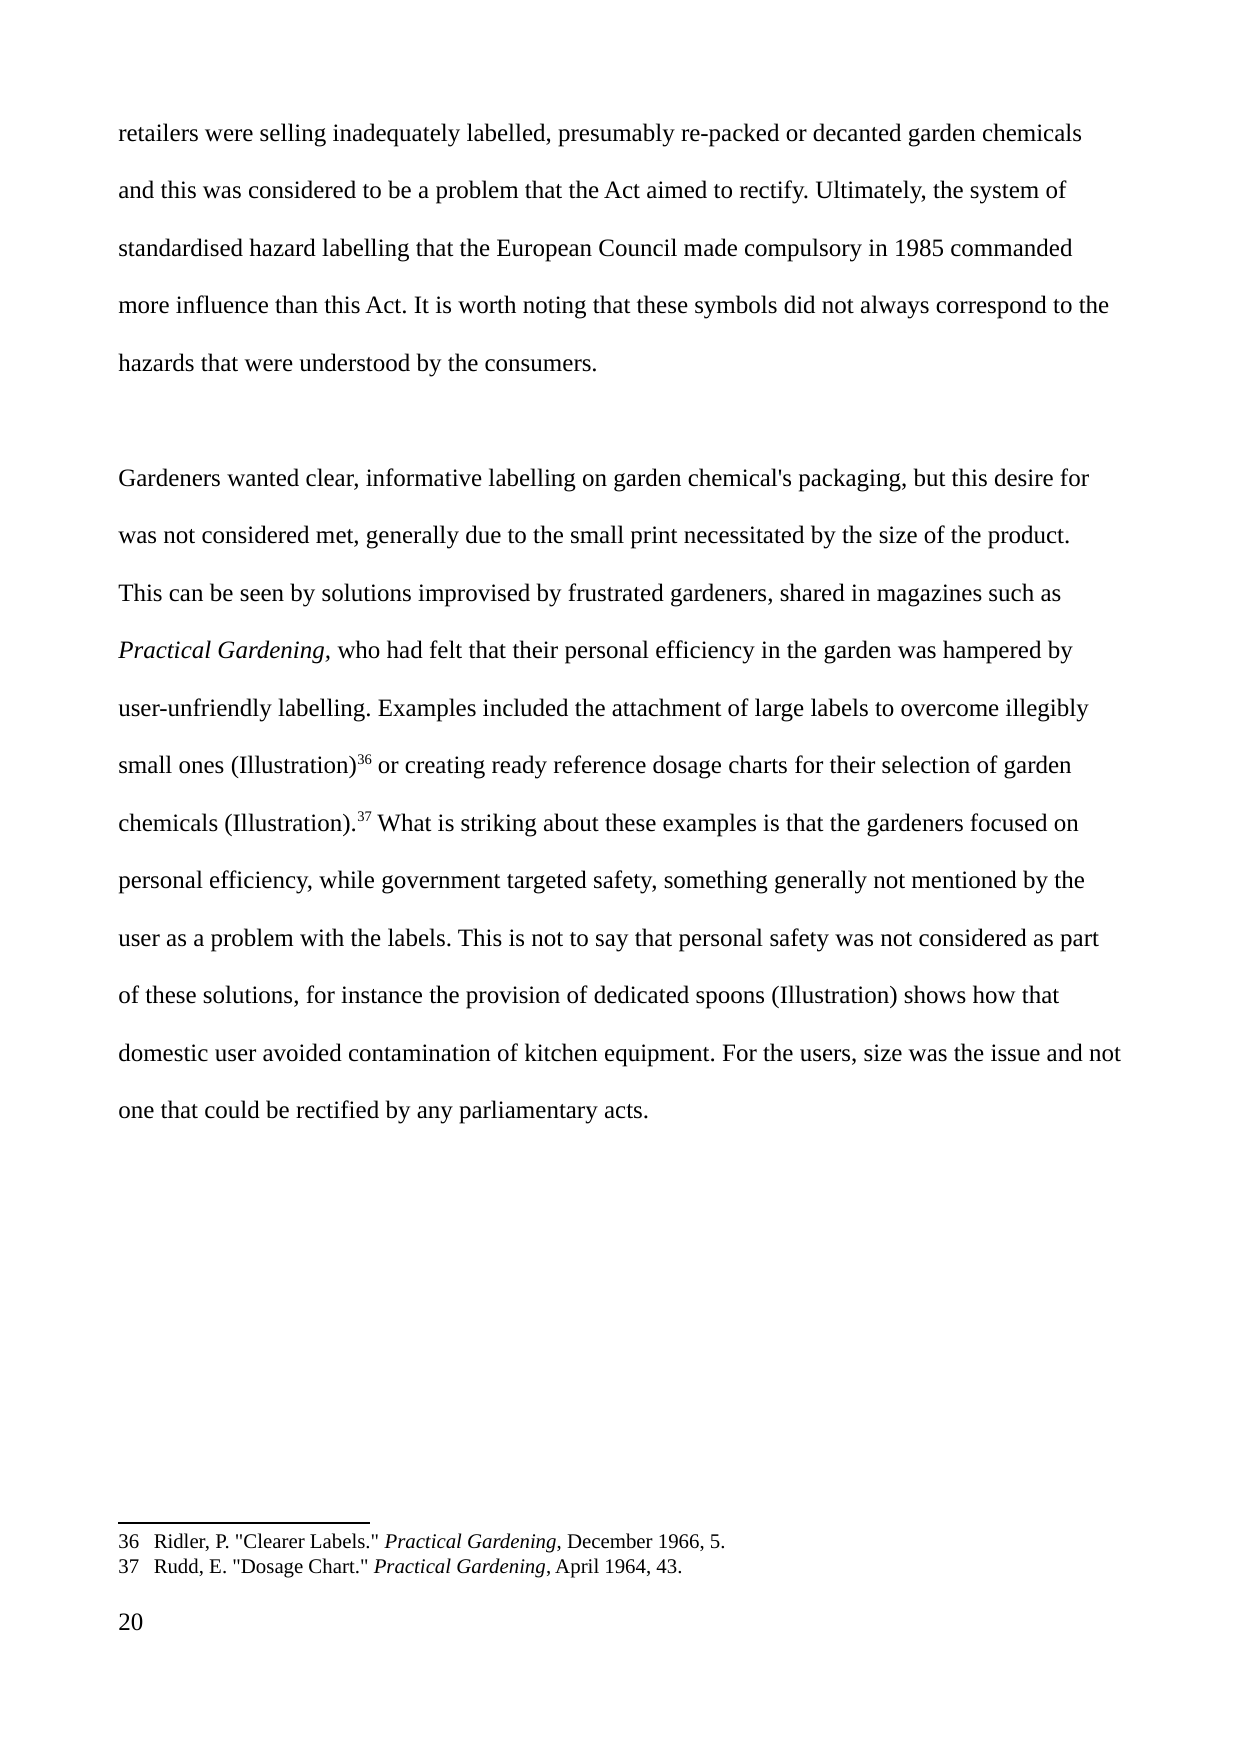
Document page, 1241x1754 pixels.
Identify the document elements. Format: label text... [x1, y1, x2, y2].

text Ridler, P. "Clearer Labels." Practical Gardening, December 1966, 5. [118, 1529, 1122, 1553]
text retailers were selling inadequately labelled, presumably re-packed or decanted garden chemicals and this was considered to be a problem that the Act aimed to rectify. Ultimately, the system of standardised hazard labelling that the European Council made compulsory in 1985 commanded more influence than this Act. It is worth noting that these symbols did not always correspond to the hazards that were understood by the consumers. [118, 118, 1122, 377]
text Gardeners wanted clear, informative labelling on garden chemical's packaging, but this desire for was not considered met, generally due to the small print necessitated by the size of the product. This can be seen by solutions improvised by frustrated gardeners, shared in magazines such as Practical Gardening, who had felt that their personal efficiency in the garden was hampered by user-unfriendly labelling. Examples included the attachment of large labels to overcome illegibly small ones (Illustration) or creating ready reference dosage charts for their selection of garden chemicals (Illustration). What is striking about these examples is that the gardeners focused on personal efficiency, while government targeted safety, something generally not mentioned by the user as a problem with the labels. This is not to say that personal safety was not considered as part of these solutions, for instance the provision of dedicated spoons (Illustration) shows how that domestic user avoided contamination of kitchen equipment. For the users, size was the issue and not one that could be rectified by any parliamentary acts. [118, 463, 1122, 1124]
text Rudd, E. "Dosage Chart." Practical Gardening, April 1964, 43. [118, 1553, 1122, 1578]
